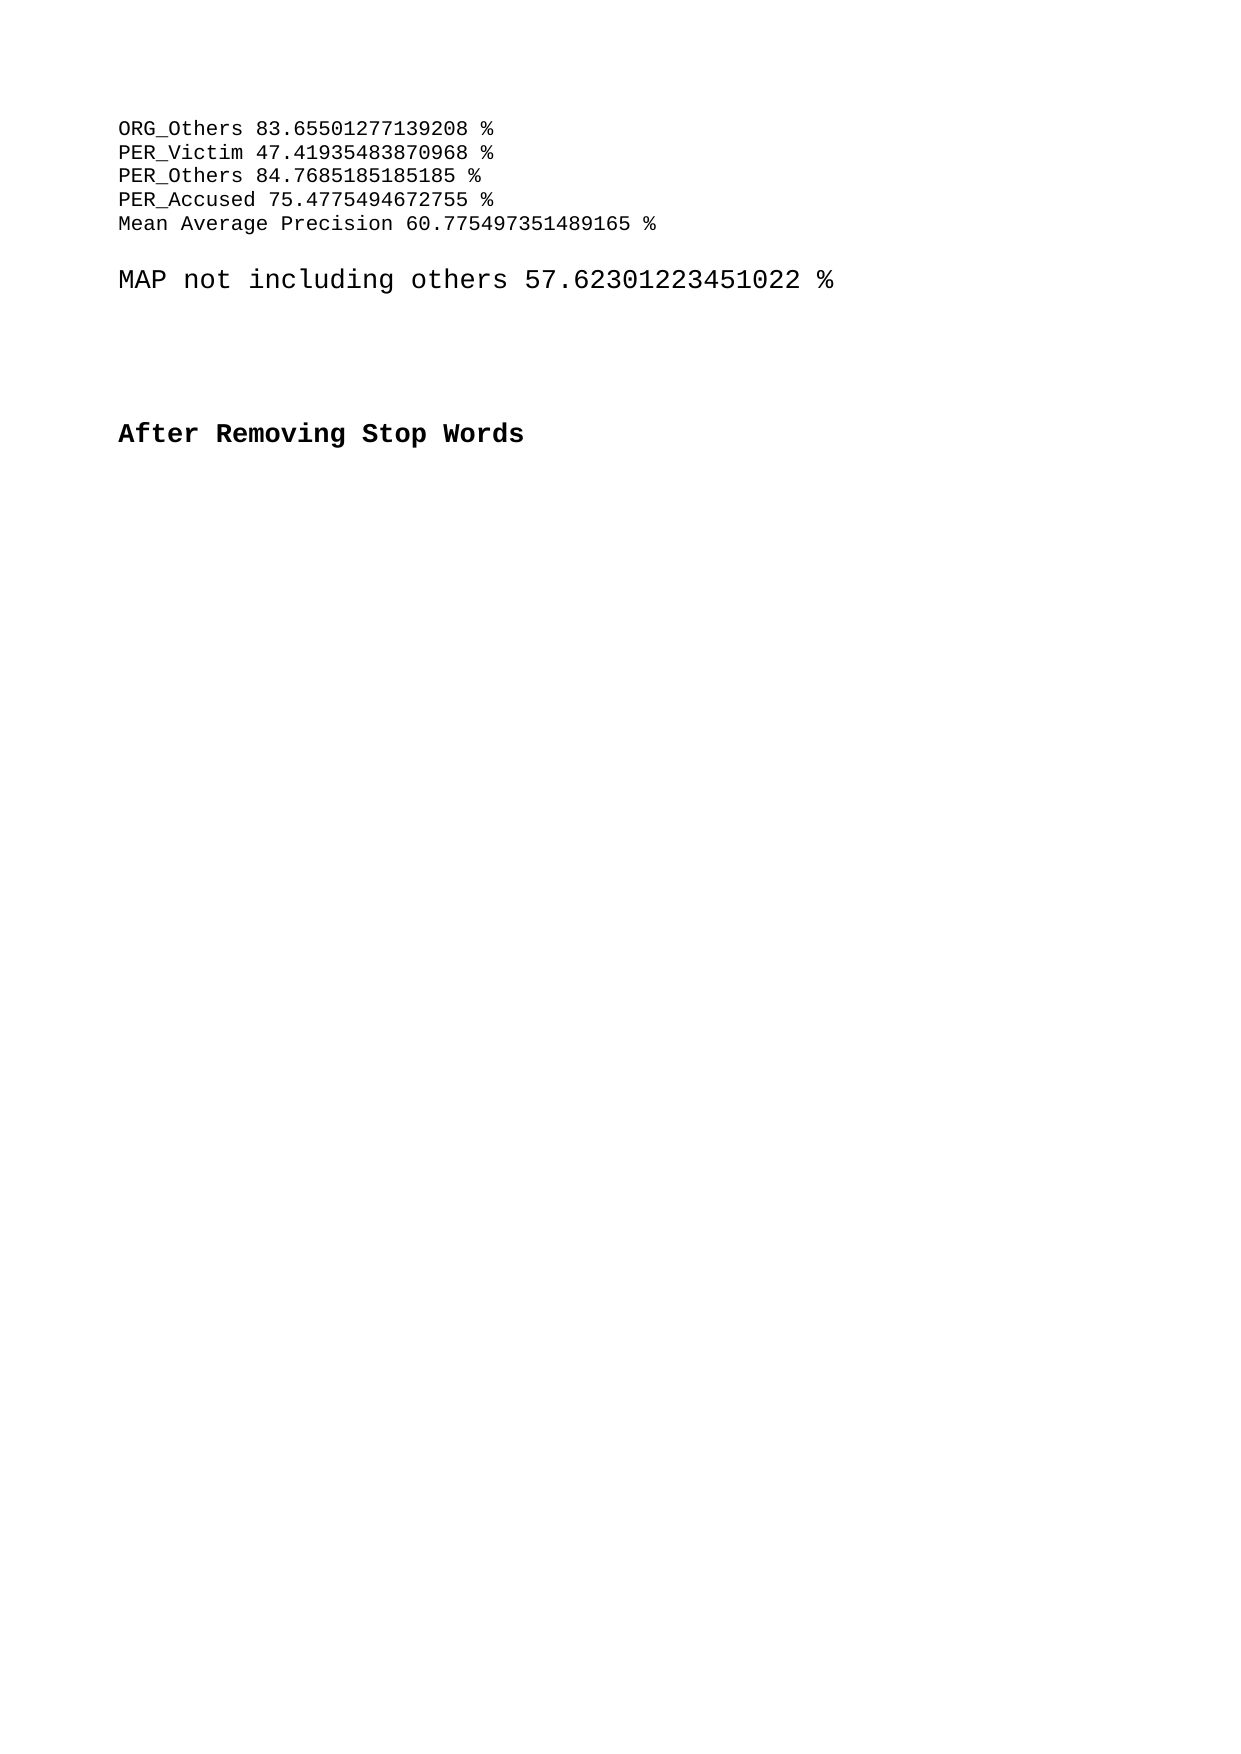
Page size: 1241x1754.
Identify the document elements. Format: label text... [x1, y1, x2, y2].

text PER_Victim 47.41935483870968 % [118, 142, 1122, 165]
text Mean Average Precision 60.775497351489165 % [118, 213, 1122, 236]
text MAP not including others 57.62301223451022 % [118, 266, 1122, 297]
text ORG_Others 83.65501277139208 % [118, 118, 1122, 142]
text After Removing Stop Words [118, 419, 1122, 450]
text PER_Others 84.7685185185185 % [118, 165, 1122, 189]
text PER_Accused 75.4775494672755 % [118, 189, 1122, 213]
